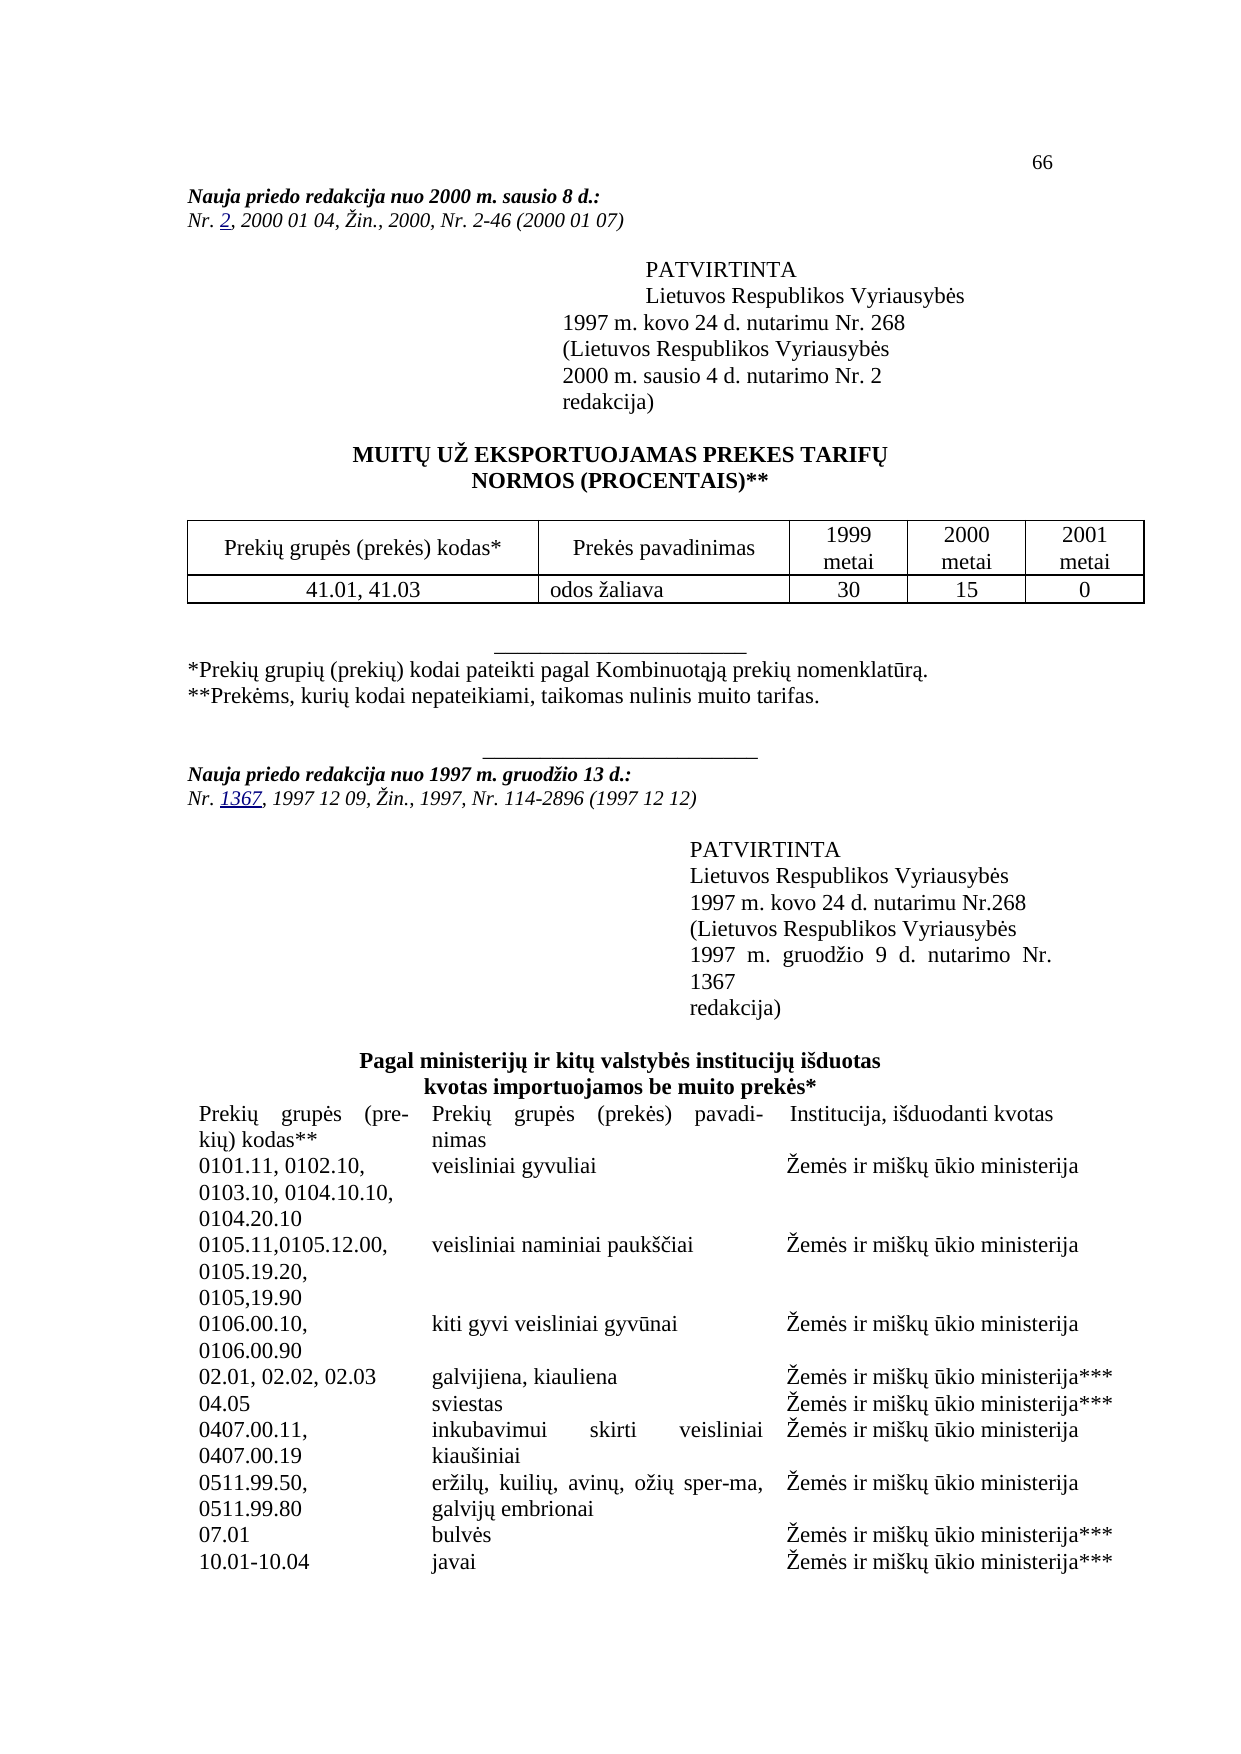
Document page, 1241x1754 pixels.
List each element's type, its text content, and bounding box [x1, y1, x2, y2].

table_cell javai [420, 1548, 775, 1574]
text (Lietuvos Respublikos Vyriausybės [689, 915, 1053, 942]
table_cell 30 [790, 576, 907, 602]
text redakcija) [562, 388, 1053, 414]
table_cell Žemės ir miškų ūkio ministerija [775, 1469, 1144, 1521]
table_cell 02.01, 02.02, 02.03 [188, 1363, 420, 1389]
table_cell Žemės ir miškų ūkio ministerija*** [775, 1363, 1144, 1389]
text (Lietuvos Respublikos Vyriausybės [562, 335, 1053, 362]
text Nauja priedo redakcija nuo 2000 m. sausio 8 d.: [187, 184, 1053, 208]
table_cell Žemės ir miškų ūkio ministerija [775, 1153, 1144, 1231]
table_cell inkubavimui skirti veisliniai kiaušiniai [420, 1416, 775, 1469]
text 2000 m. sausio 4 d. nutarimo Nr. 2 [562, 362, 1053, 388]
table_cell veisliniai naminiai paukščiai [420, 1231, 775, 1311]
text redakcija) [689, 994, 1053, 1021]
text *Prekių grupių (prekių) kodai pateikti pagal Kombinuotąją prekių nomenklatūrą. [187, 656, 1053, 683]
table_cell Žemės ir miškų ūkio ministerija [775, 1416, 1144, 1469]
text Nr. 2, 2000 01 04, Žin., 2000, Nr. 2-46 (2000 01 07) [187, 208, 1053, 232]
table_cell Žemės ir miškų ūkio ministerija [775, 1311, 1144, 1363]
text Patvirtinta [645, 256, 1053, 283]
text 1997 m. kovo 24 d. nutarimu Nr. 268 [562, 309, 1053, 335]
table_cell 0101.11, 0102.10, 0103.10, 0104.10.10, 0104.20.10 [188, 1153, 420, 1231]
table_header 1999 metai [790, 521, 907, 574]
table_cell Žemės ir miškų ūkio ministerija*** [775, 1548, 1144, 1574]
text ______________________ [187, 630, 1053, 656]
table_cell odos žaliava [539, 576, 789, 602]
text 1997 m. kovo 24 d. nutarimu Nr.268 [689, 889, 1053, 915]
table_cell 41.01, 41.03 [188, 576, 538, 602]
text Pagal ministerijų ir kitų valstybės institucijų išduotas [187, 1047, 1053, 1073]
table_cell 15 [908, 576, 1025, 602]
table_cell Žemės ir miškų ūkio ministerija*** [775, 1521, 1144, 1548]
table_header Prekių grupės (prekės) pavadi-nimas [420, 1100, 775, 1152]
table_cell 04.05 [188, 1390, 420, 1416]
table_cell sviestas [420, 1390, 775, 1416]
table_cell 0 [1026, 576, 1143, 602]
table_cell kiti gyvi veisliniai gyvūnai [420, 1311, 775, 1363]
table_cell veisliniai gyvuliai [420, 1153, 775, 1231]
text ________________________ [187, 735, 1053, 762]
table_cell 0106.00.10, 0106.00.90 [188, 1311, 420, 1363]
table_cell 07.01 [188, 1521, 420, 1548]
table_cell 0407.00.11, 0407.00.19 [188, 1416, 420, 1469]
text Lietuvos Respublikos Vyriausybės [232, 283, 1053, 309]
subtitle Muitų už eksportuojamas prekes tarifų normos (procentais)** [187, 441, 1053, 493]
table_cell Žemės ir miškų ūkio ministerija*** [775, 1390, 1144, 1416]
table_cell Žemės ir miškų ūkio ministerija [775, 1231, 1144, 1311]
table_header 2000 metai [908, 521, 1025, 574]
text PATVIRTINTA [689, 836, 1053, 862]
table_header Prekės pavadinimas [539, 521, 789, 574]
table_cell 0511.99.50, 0511.99.80 [188, 1469, 420, 1521]
table_header Prekių grupės (prekės) kodas* [188, 521, 538, 574]
text kvotas importuojamos be muito prekės* [187, 1073, 1053, 1100]
text Lietuvos Respublikos Vyriausybės [689, 862, 1053, 889]
text Nauja priedo redakcija nuo 1997 m. gruodžio 13 d.: [187, 762, 1053, 786]
table_header Institucija, išduodanti kvotas [775, 1100, 1144, 1152]
text 1997 m. gruodžio 9 d. nutarimo Nr. 1367 [689, 942, 1053, 994]
table_cell eržilų, kuilių, avinų, ožių sper-ma, galvijų embrionai [420, 1469, 775, 1521]
table_cell galvijiena, kiauliena [420, 1363, 775, 1389]
table_header 2001 metai [1026, 521, 1143, 574]
table_cell 0105.11,0105.12.00, 0105.19.20, 0105,19.90 [188, 1231, 420, 1311]
text Nr. 1367, 1997 12 09, Žin., 1997, Nr. 114-2896 (1997 12 12) [187, 786, 1053, 810]
table_cell 10.01-10.04 [188, 1548, 420, 1574]
table_cell bulvės [420, 1521, 775, 1548]
text **Prekėms, kurių kodai nepateikiami, taikomas nulinis muito tarifas. [187, 683, 1053, 709]
table_header Prekių grupės (pre-kių) kodas** [188, 1100, 420, 1152]
